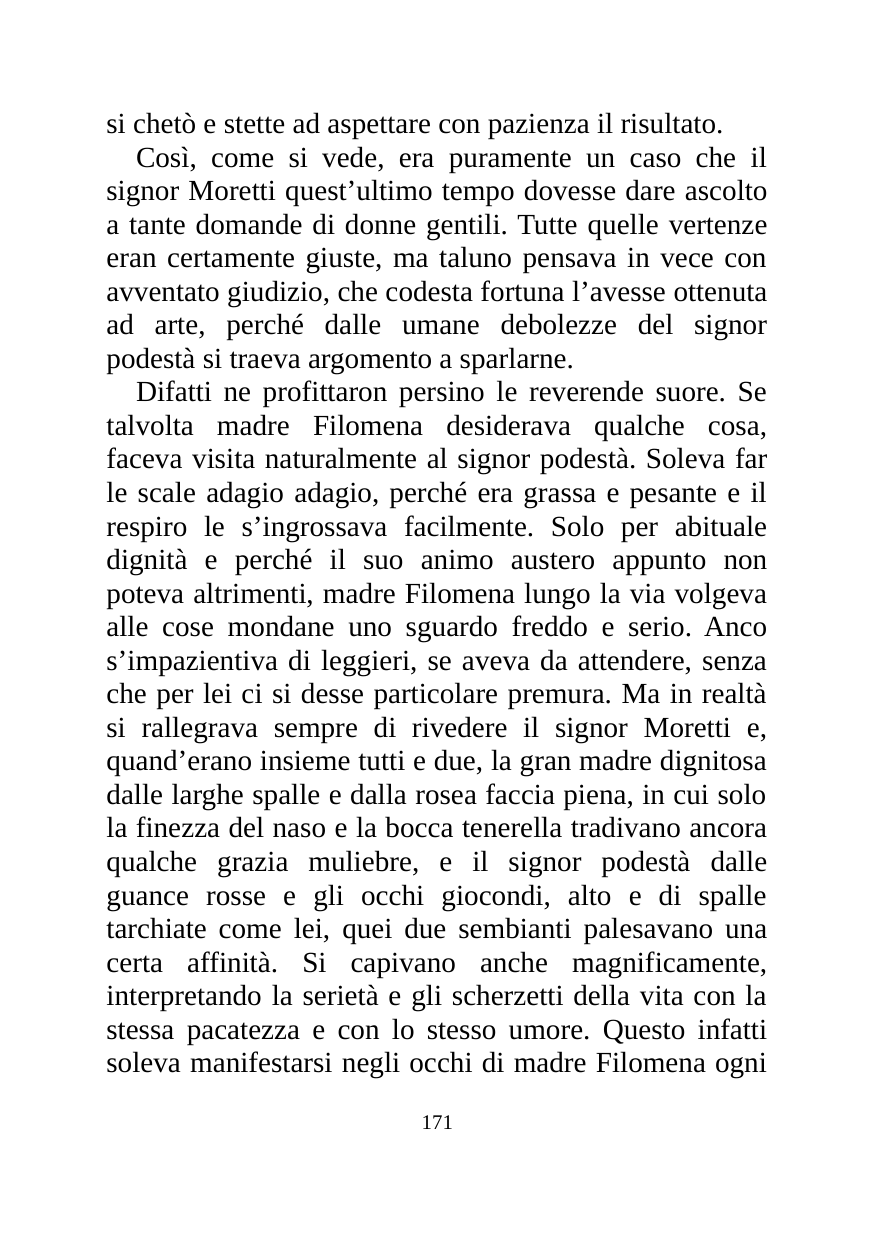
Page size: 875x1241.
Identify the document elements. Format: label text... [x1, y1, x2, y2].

text Così, come si vede, era puramente un caso che il signor Moretti quest’ultimo tempo dovesse dare ascolto a tante domande di donne gentili. Tutte quelle vertenze eran certamente giuste, ma taluno pensava in vece con avventato giudizio, che codesta fortuna l’avesse ottenuta ad arte, perché dalle umane debolezze del signor podestà si traeva argomento a sparlarne. [106, 140, 768, 374]
text si chetò e stette ad aspettare con pazienza il risultato. [106, 106, 768, 140]
text Difatti ne profittaron persino le reverende suore. Se talvolta madre Filomena desiderava qualche cosa, faceva visita naturalmente al signor podestà. Soleva far le scale adagio adagio, perché era grassa e pesante e il respiro le s’ingrossava facilmente. Solo per abituale dignità e perché il suo animo austero appunto non poteva altrimenti, madre Filomena lungo la via volgeva alle cose mondane uno sguardo freddo e serio. Anco s’impazientiva di leggieri, se aveva da attendere, senza che per lei ci si desse particolare premura. Ma in realtà si rallegrava sempre di rivedere il signor Moretti e, quand’erano insieme tutti e due, la gran madre dignitosa dalle larghe spalle e dalla rosea faccia piena, in cui solo la finezza del naso e la bocca tenerella tradivano ancora qualche grazia muliebre, e il signor podestà dalle guance rosse e gli occhi giocondi, alto e di spalle tarchiate come lei, quei due sembianti palesavano una certa affinità. Si capivano anche magnificamente, interpretando la serietà e gli scherzetti della vita con la stessa pacatezza e con lo stesso umore. Questo infatti soleva manifestarsi negli occhi di madre Filomena ogni [106, 374, 768, 1079]
